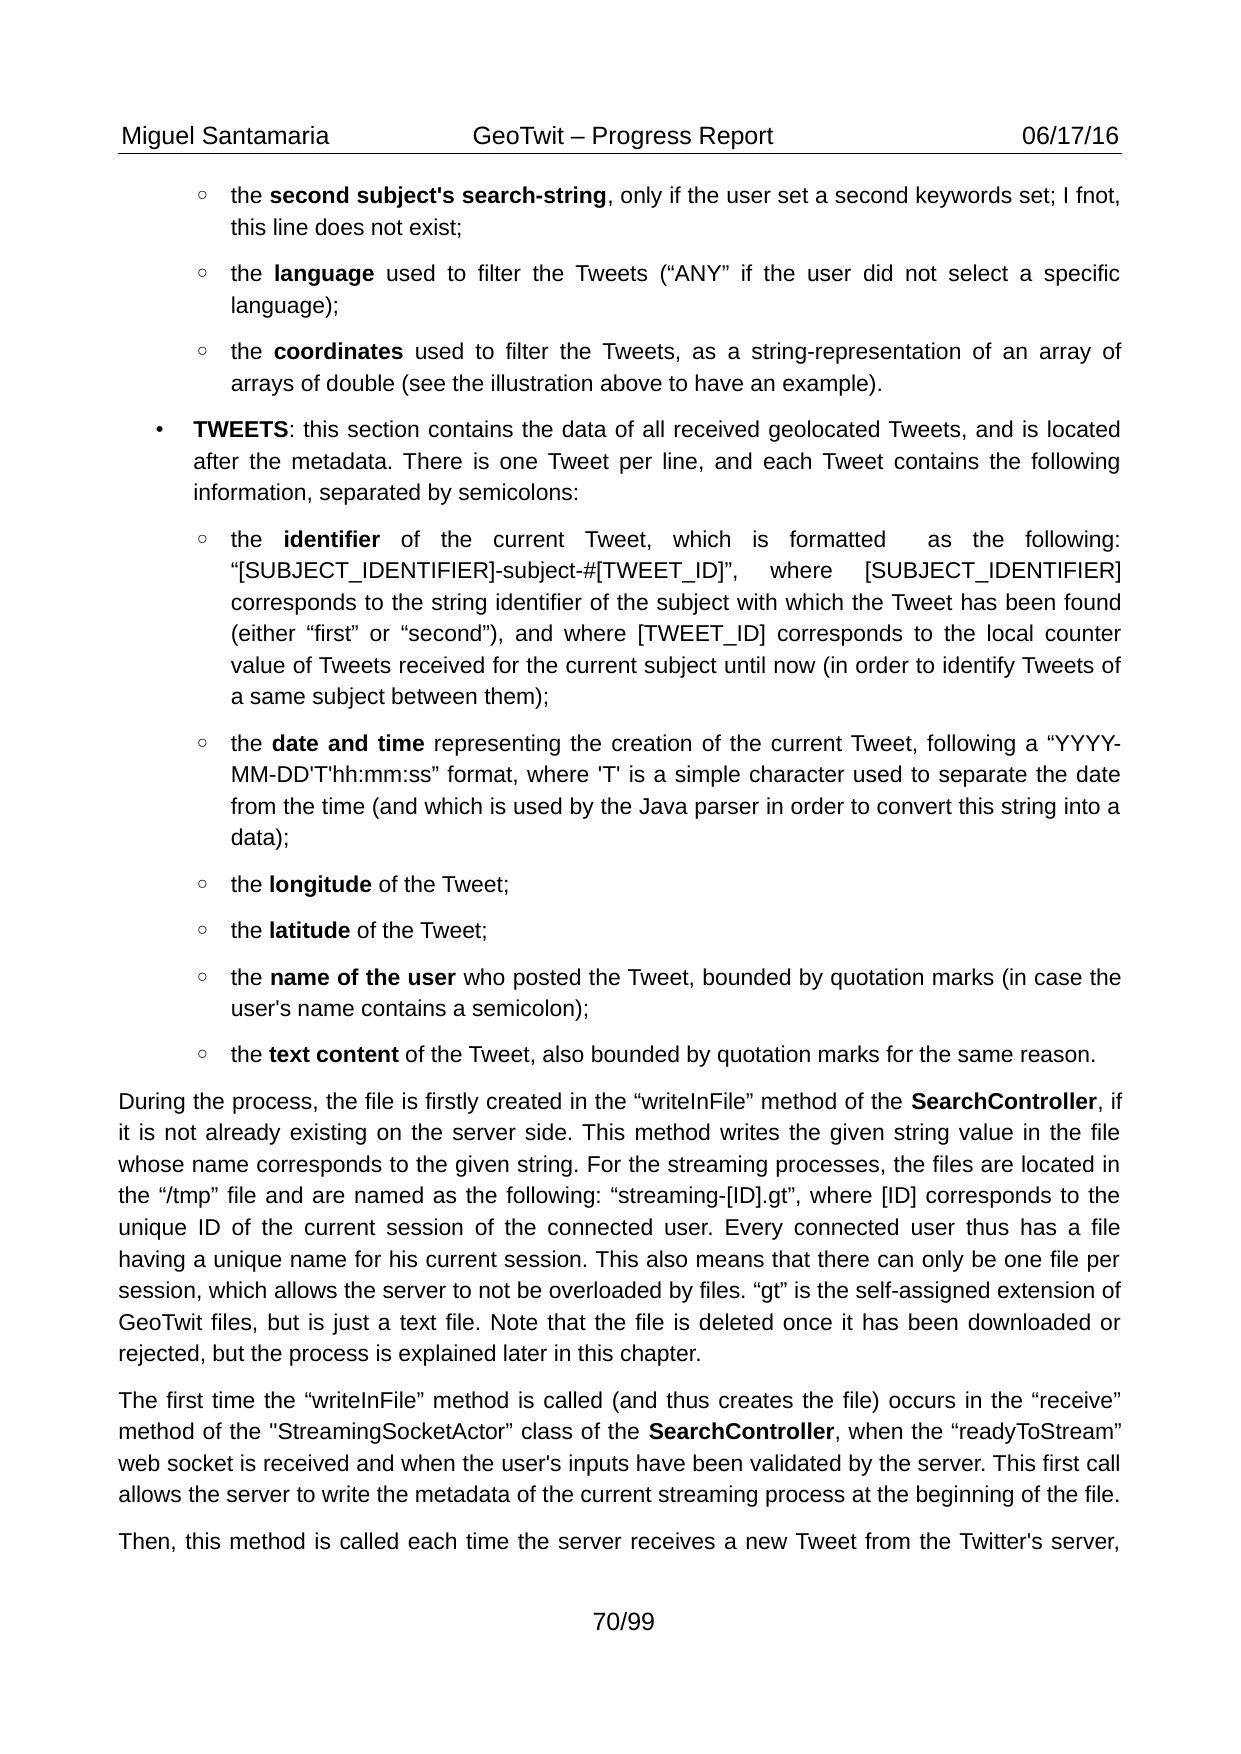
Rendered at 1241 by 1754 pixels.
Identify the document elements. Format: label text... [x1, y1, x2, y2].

list the language used to filter the Tweets (“ANY” if the user did not select a specific language); [193, 260, 1122, 318]
list the name of the user who posted the Tweet, bounded by quotation marks (in case the user's name contains a semicolon); [193, 963, 1122, 1021]
text Then, this method is called each time the server receives a new Tweet from the Twitter's server, [118, 1528, 1122, 1554]
list the longitude of the Tweet; [193, 871, 1122, 897]
list the latitude of the Tweet; [193, 917, 1122, 943]
list the date and time representing the creation of the current Tweet, following a “YYYY-MM-DD'T'hh:mm:ss” format, where 'T' is a simple character used to separate the date from the time (and which is used by the Java parser in order to convert this string into a data); [193, 730, 1122, 851]
list the second subject's search-string, only if the user set a second keywords set; I fnot, this line does not exist; [193, 182, 1122, 240]
list the identifier of the current Tweet, which is formatted as the following: “[SUBJECT_IDENTIFIER]-subject-#[TWEET_ID]”, where [SUBJECT_IDENTIFIER] corresponds to the string identifier of the subject with which the Tweet has been found (either “first” or “second”), and where [TWEET_ID] corresponds to the local counter value of Tweets received for the current subject until now (in order to identify Tweets of a same subject between them); [193, 526, 1122, 710]
text During the process, the file is firstly created in the “writeInFile” method of the SearchController, if it is not already existing on the server side. This method writes the given string value in the file whose name corresponds to the given string. For the streaming processes, the files are located in the “/tmp” file and are named as the following: “streaming-[ID].gt”, where [ID] corresponds to the unique ID of the current session of the connected user. Every connected user thus has a file having a unique name for his current session. This also means that there can only be one file per session, which allows the server to not be overloaded by files. “gt” is the self-assigned extension of GeoTwit files, but is just a text file. Note that the file is deleted once it has been downloaded or rejected, but the process is explained later in this chapter. [118, 1088, 1122, 1367]
list the text content of the Tweet, also bounded by quotation marks for the same reason. [193, 1041, 1122, 1068]
list the coordinates used to filter the Tweets, as a string-representation of an array of arrays of double (see the illustration above to have an example). [193, 338, 1122, 396]
text The first time the “writeInFile” method is called (and thus creates the file) occurs in the “receive” method of the "StreamingSocketActor” class of the SearchController, when the “readyToStream” web socket is received and when the user's inputs have been validated by the server. This first call allows the server to write the metadata of the current streaming process at the beginning of the file. [118, 1387, 1122, 1508]
list TWEETS: this section contains the data of all received geolocated Tweets, and is located after the metadata. There is one Tweet per line, and each Tweet contains the following information, separated by semicolons: [156, 416, 1122, 506]
